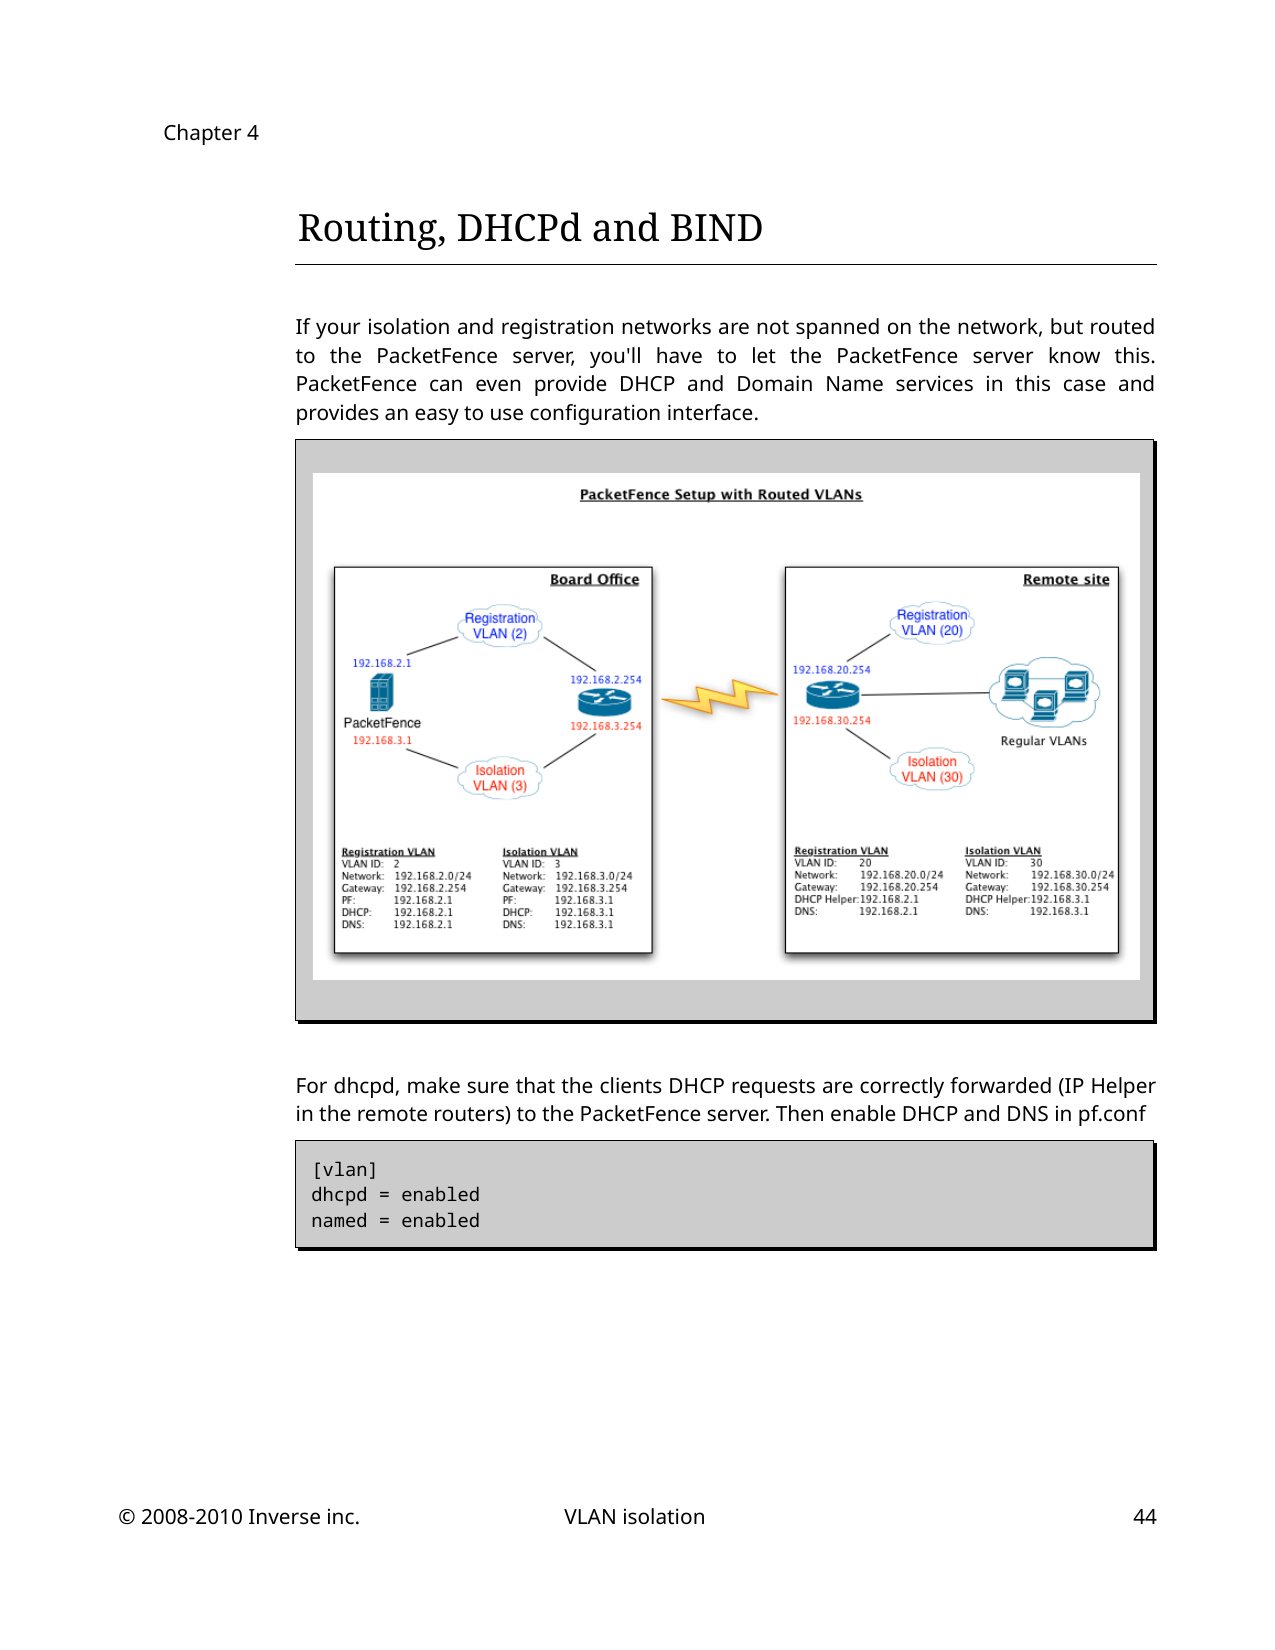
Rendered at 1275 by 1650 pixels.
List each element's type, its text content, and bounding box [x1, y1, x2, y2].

subtitle Routing, DHCPd and BIND [295, 201, 1157, 264]
picture [312, 473, 1140, 980]
text For dhcpd, make sure that the clients DHCP requests are correctly forwarded (IP Helper in the remote routers) to the PacketFence server. Then enable DHCP and DNS in pf.conf [295, 1071, 1157, 1128]
text If your isolation and registration networks are not spanned on the network, but routed to the PacketFence server, you'll have to let the PacketFence server know this. PacketFence can even provide DHCP and Domain Name services in this case and provides an easy to use configuration interface. [295, 312, 1157, 426]
text [vlan] dhcpd = enabled named = enabled [296, 1141, 1153, 1247]
